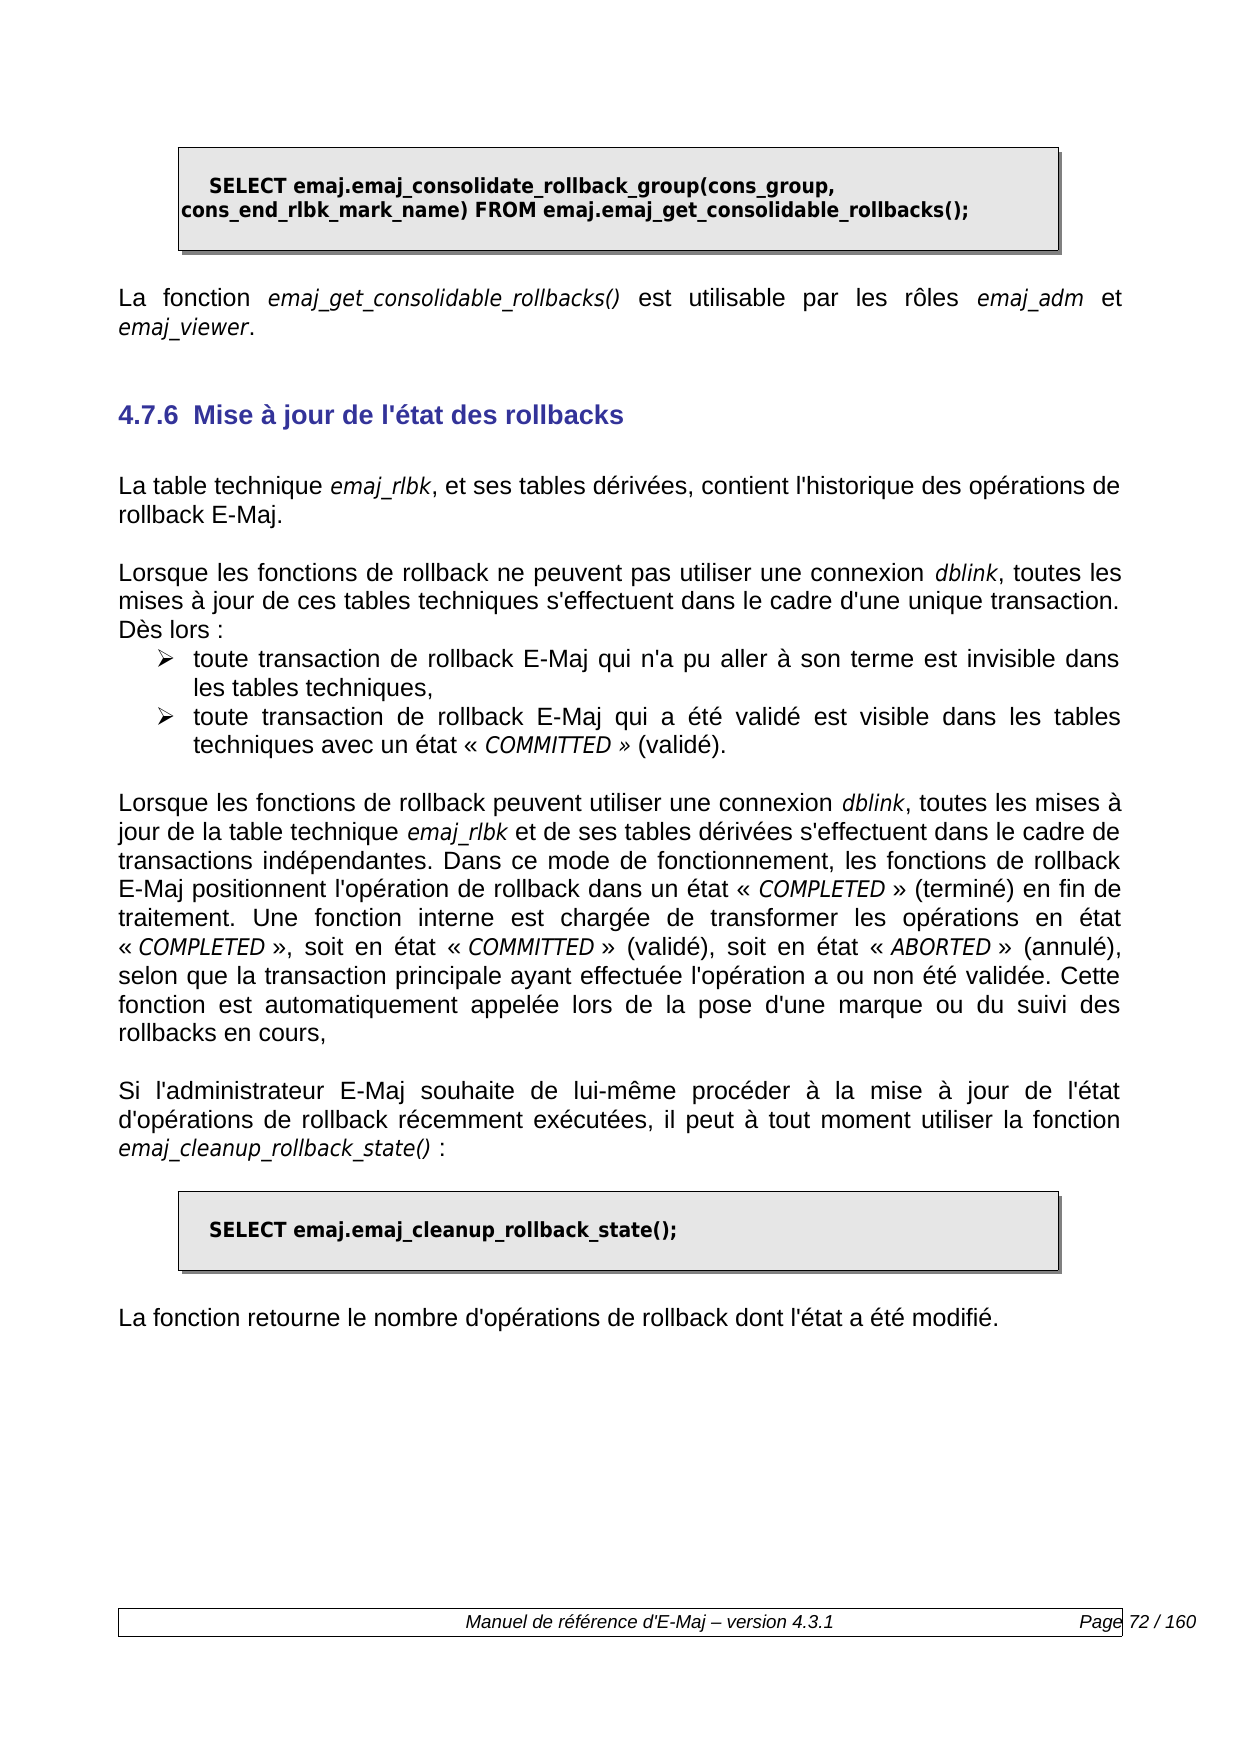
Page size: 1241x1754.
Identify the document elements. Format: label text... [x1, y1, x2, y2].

text SELECT emaj.emaj_consolidate_rollback_group(cons_group, cons_end_rlbk_mark_name) FROM emaj.emaj_get_consolidable_rollbacks(); [179, 171, 1058, 220]
text Lorsque les fonctions de rollback ne peuvent pas utiliser une connexion dblink, toutes les mises à jour de ces tables techniques s'effectuent dans le cadre d'une unique transaction. Dès lors : [118, 557, 1122, 644]
list toute transaction de rollback E-Maj qui n'a pu aller à son terme est invisible dans les tables techniques, [156, 644, 1122, 701]
text La fonction emaj_get_consolidable_rollbacks() est utilisable par les rôles emaj_adm et emaj_viewer. [118, 283, 1122, 341]
text La table technique emaj_rlbk, et ses tables dérivées, contient l'historique des opérations de rollback E-Maj. [118, 471, 1122, 529]
list toute transaction de rollback E-Maj qui a été validé est visible dans les tables techniques avec un état « COMMITTED » (validé). [156, 701, 1122, 759]
text SELECT emaj.emaj_cleanup_rollback_state(); [179, 1215, 1058, 1239]
text Si l'administrateur E-Maj souhaite de lui-même procéder à la mise à jour de l'état d'opérations de rollback récemment exécutées, il peut à tout moment utiliser la fonction emaj_cleanup_rollback_state() : [118, 1076, 1122, 1162]
text La fonction retourne le nombre d'opérations de rollback dont l'état a été modifié. [118, 1303, 1122, 1332]
subtitle Mise à jour de l'état des rollbacks [118, 399, 1122, 430]
text Lorsque les fonctions de rollback peuvent utiliser une connexion dblink, toutes les mises à jour de la table technique emaj_rlbk et de ses tables dérivées s'effectuent dans le cadre de transactions indépendantes. Dans ce mode de fonctionnement, les fonctions de rollback E-Maj positionnent l'opération de rollback dans un état « COMPLETED » (terminé) en fin de traitement. Une fonction interne est chargée de transformer les opérations en état « COMPLETED », soit en état « COMMITTED » (validé), soit en état « ABORTED » (annulé), selon que la transaction principale ayant effectuée l'opération a ou non été validée. Cette fonction est automatiquement appelée lors de la pose d'une marque ou du suivi des rollbacks en cours, [118, 788, 1122, 1047]
